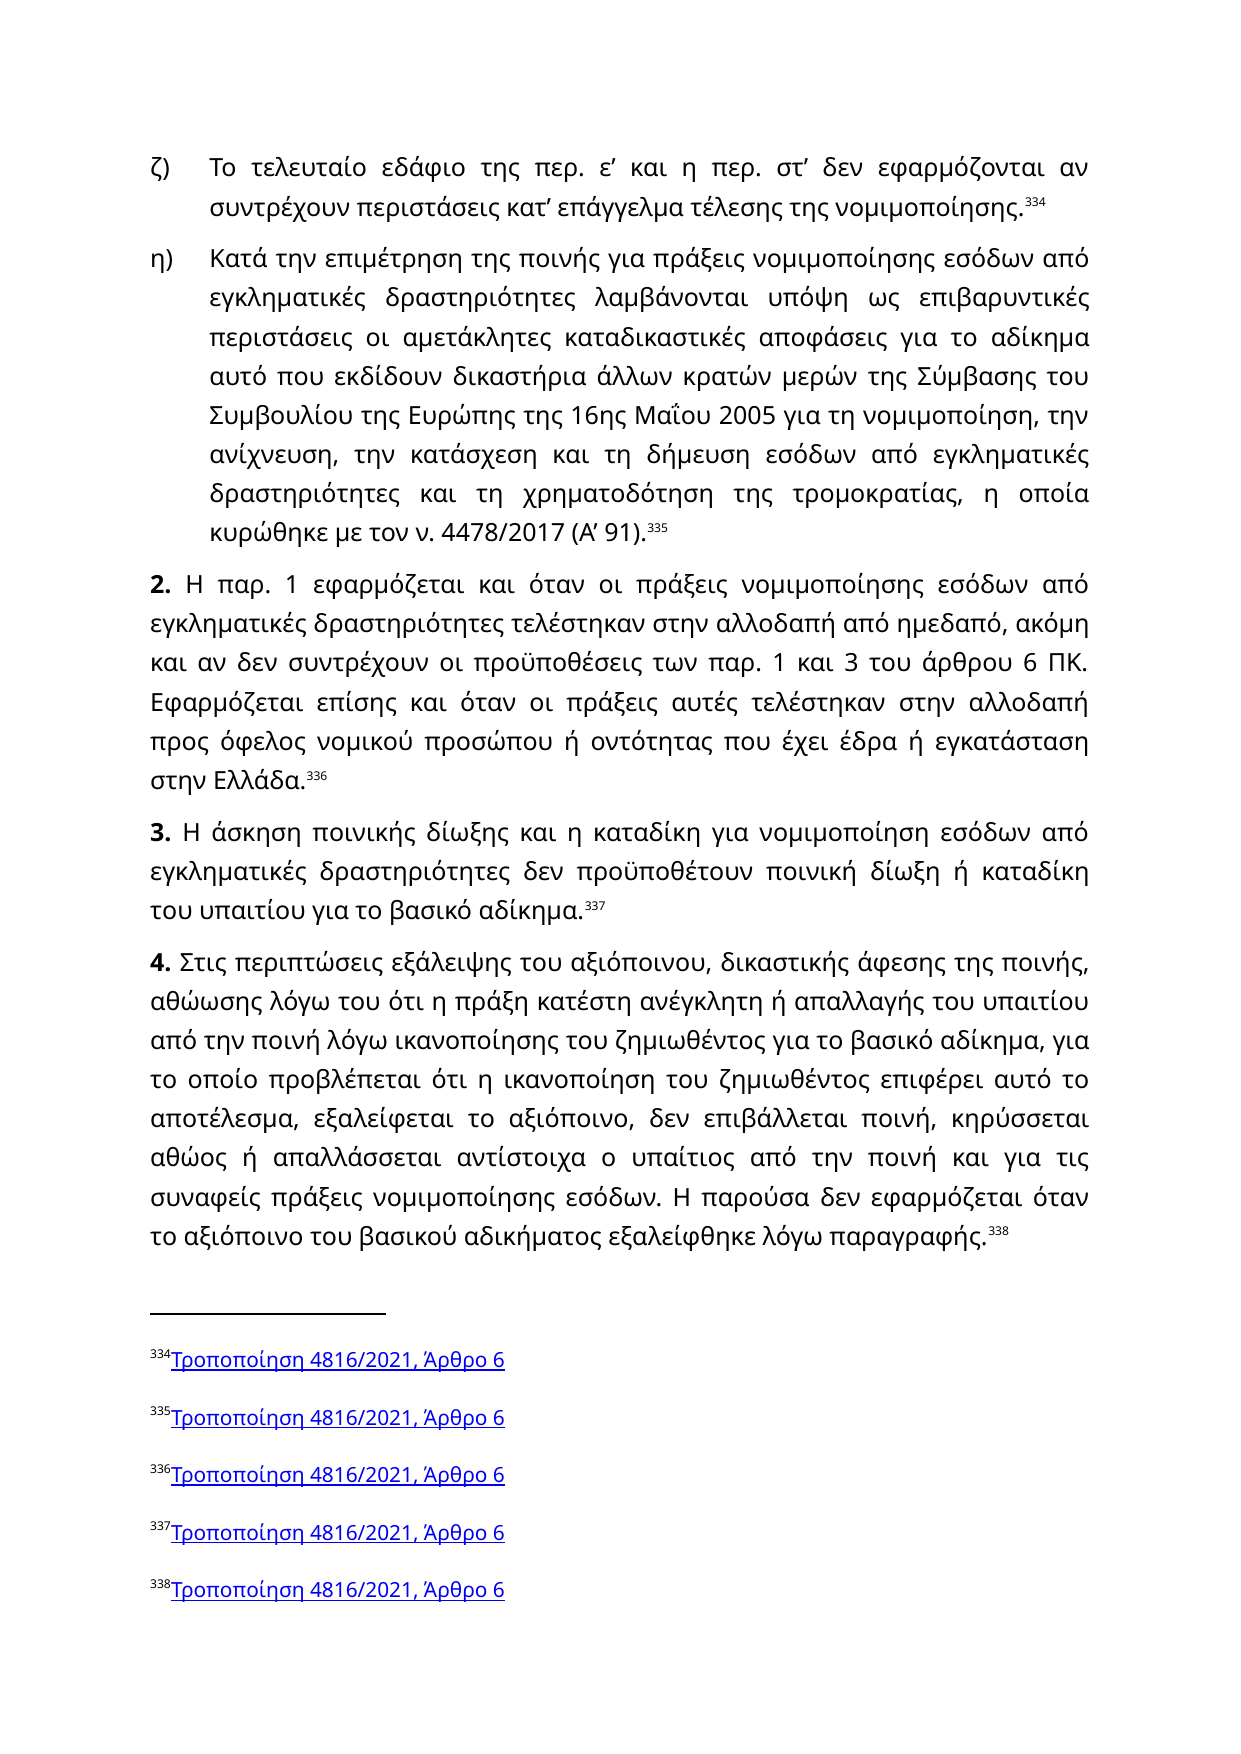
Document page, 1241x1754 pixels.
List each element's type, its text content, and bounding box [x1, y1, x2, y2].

text Τροποποίηση 4816/2021, Άρθρο 6 [150, 1518, 1090, 1546]
text 4. Στις περιπτώσεις εξάλειψης του αξιόποινου, δικαστικής άφεσης της ποινής, αθώωσης λόγω του ότι η πράξη κατέστη ανέγκλητη ή απαλλαγής του υπαιτίου από την ποινή λόγω ικανοποίησης του ζημιωθέντος για το βασικό αδίκημα, για το οποίο προβλέπεται ότι η ικανοποίηση του ζημιωθέντος επιφέρει αυτό το αποτέλεσμα, εξαλείφεται το αξιόποινο, δεν επιβάλλεται ποινή, κηρύσσεται αθώος ή απαλλάσσεται αντίστοιχα ο υπαίτιος από την ποινή και για τις συναφείς πράξεις νομιμοποίησης εσόδων. Η παρούσα δεν εφαρμόζεται όταν το αξιόποινο του βασικού αδικήματος εξαλείφθηκε λόγω παραγραφής. [150, 944, 1090, 1252]
text Τροποποίηση 4816/2021, Άρθρο 6 [150, 1576, 1090, 1604]
text 3. Η άσκηση ποινικής δίωξης και η καταδίκη για νομιμοποίηση εσόδων από εγκληματικές δραστηριότητες δεν προϋποθέτουν ποινική δίωξη ή καταδίκη του υπαιτίου για το βασικό αδίκημα. [150, 814, 1090, 927]
text 2. Η παρ. 1 εφαρμόζεται και όταν οι πράξεις νομιμοποίησης εσόδων από εγκληματικές δραστηριότητες τελέστηκαν στην αλλοδαπή από ημεδαπό, ακόμη και αν δεν συντρέχουν οι προϋποθέσεις των παρ. 1 και 3 του άρθρου 6 ΠΚ. Εφαρμόζεται επίσης και όταν οι πράξεις αυτές τελέστηκαν στην αλλοδαπή προς όφελος νομικού προσώπου ή οντότητας που έχει έδρα ή εγκατάσταση στην Ελλάδα. [150, 567, 1090, 797]
text Τροποποίηση 4816/2021, Άρθρο 6 [150, 1403, 1090, 1431]
text Τροποποίηση 4816/2021, Άρθρο 6 [150, 1345, 1090, 1373]
list η) Κατά την επιμέτρηση της ποινής για πράξεις νομιμοποίησης εσόδων από εγκληματικές δραστηριότητες λαμβάνονται υπόψη ως επιβαρυντικές περιστάσεις οι αμετάκλητες καταδικαστικές αποφάσεις για το αδίκημα αυτό που εκδίδουν δικαστήρια άλλων κρατών μερών της Σύμβασης του Συμβουλίου της Ευρώπης της 16ης Μαΐου 2005 για τη νομιμοποίηση, την ανίχνευση, την κατάσχεση και τη δήμευση εσόδων από εγκληματικές δραστηριότητες και τη χρηματοδότηση της τρομοκρατίας, η οποία κυρώθηκε με τον ν. 4478/2017 (Α’ 91). [150, 241, 1090, 549]
text Τροποποίηση 4816/2021, Άρθρο 6 [150, 1460, 1090, 1489]
list ζ) Το τελευταίο εδάφιο της περ. ε’ και η περ. στ’ δεν εφαρμόζονται αν συντρέχουν περιστάσεις κατ’ επάγγελμα τέλεσης της νομιμοποίησης. [150, 150, 1090, 223]
